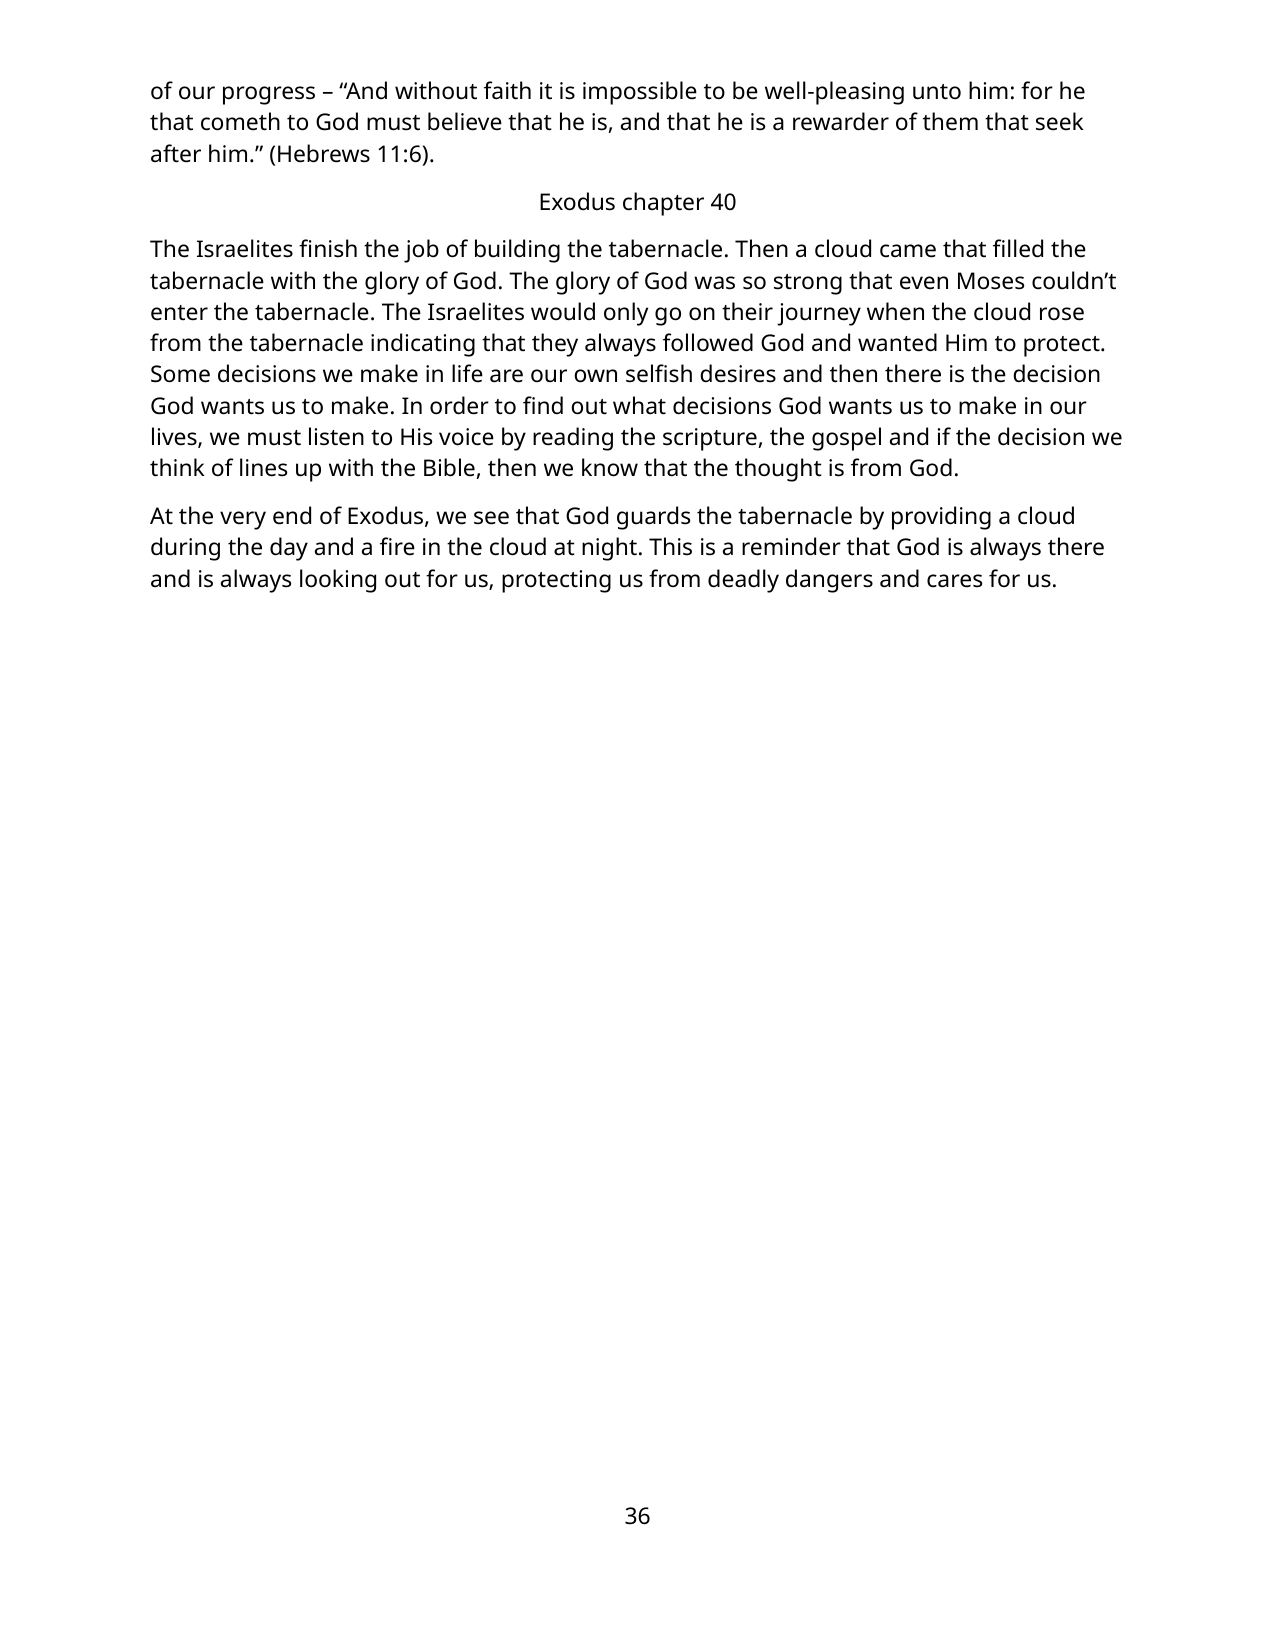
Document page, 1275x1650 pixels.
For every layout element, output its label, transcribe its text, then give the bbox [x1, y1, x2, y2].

text of our progress – “And without faith it is impossible to be well-pleasing unto him: for he that cometh to God must believe that he is, and that he is a rewarder of them that seek after him.” (Hebrews 11:6). [150, 75, 1125, 169]
text The Israelites finish the job of building the tabernacle. Then a cloud came that filled the tabernacle with the glory of God. The glory of God was so strong that even Moses couldn’t enter the tabernacle. The Israelites would only go on their journey when the cloud rose from the tabernacle indicating that they always followed God and wanted Him to protect. Some decisions we make in life are our own selfish desires and then there is the decision God wants us to make. In order to find out what decisions God wants us to make in our lives, we must listen to His voice by reading the scripture, the gospel and if the decision we think of lines up with the Bible, then we know that the thought is from God. [150, 233, 1125, 483]
text At the very end of Exodus, we see that God guards the tabernacle by providing a cloud during the day and a fire in the cloud at night. This is a reminder that God is always there and is always looking out for us, protecting us from deadly dangers and cares for us. [150, 500, 1125, 594]
text Exodus chapter 40 [150, 185, 1125, 217]
